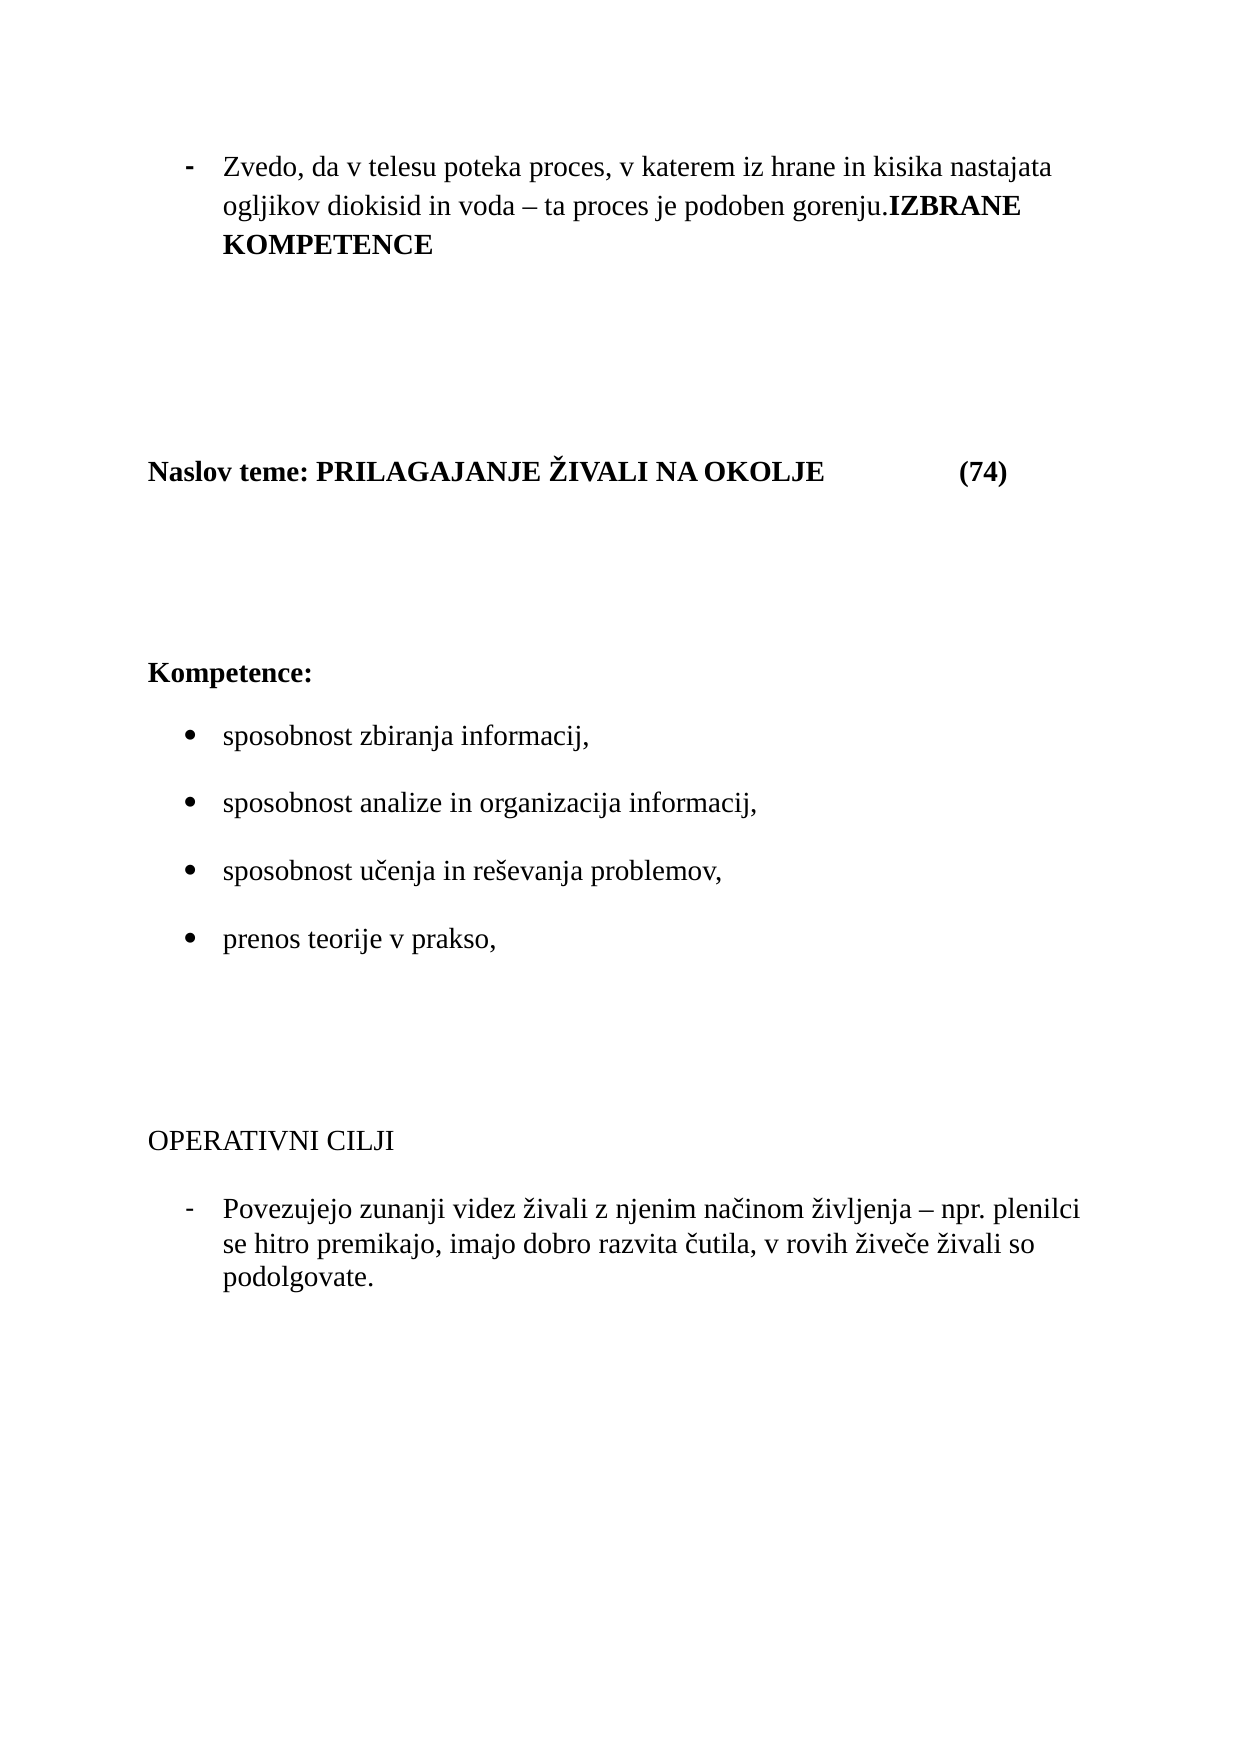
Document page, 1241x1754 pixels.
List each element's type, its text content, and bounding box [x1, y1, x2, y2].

list sposobnost analize in organizacija informacij, [185, 786, 1093, 819]
list Povezujejo zunanji videz živali z njenim načinom življenja – npr. plenilci se hitro premikajo, imajo dobro razvita čutila, v rovih živeče živali so podolgovate. [185, 1190, 1093, 1293]
list Zvedo, da v telesu poteka proces, v katerem iz hrane in kisika nastajata ogljikov diokisid in voda – ta proces je podoben gorenju.IZBRANE KOMPETENCE [185, 148, 1093, 260]
text OPERATIVNI CILJI [148, 1123, 1093, 1157]
text Kompetence: [148, 655, 1093, 689]
text Naslov teme: PRILAGAJANJE ŽIVALI NA OKOLJE (74) [148, 454, 1093, 487]
list sposobnost zbiranja informacij, [185, 718, 1093, 751]
list sposobnost učenja in reševanja problemov, [185, 853, 1093, 887]
list prenos teorije v prakso, [185, 921, 1093, 955]
